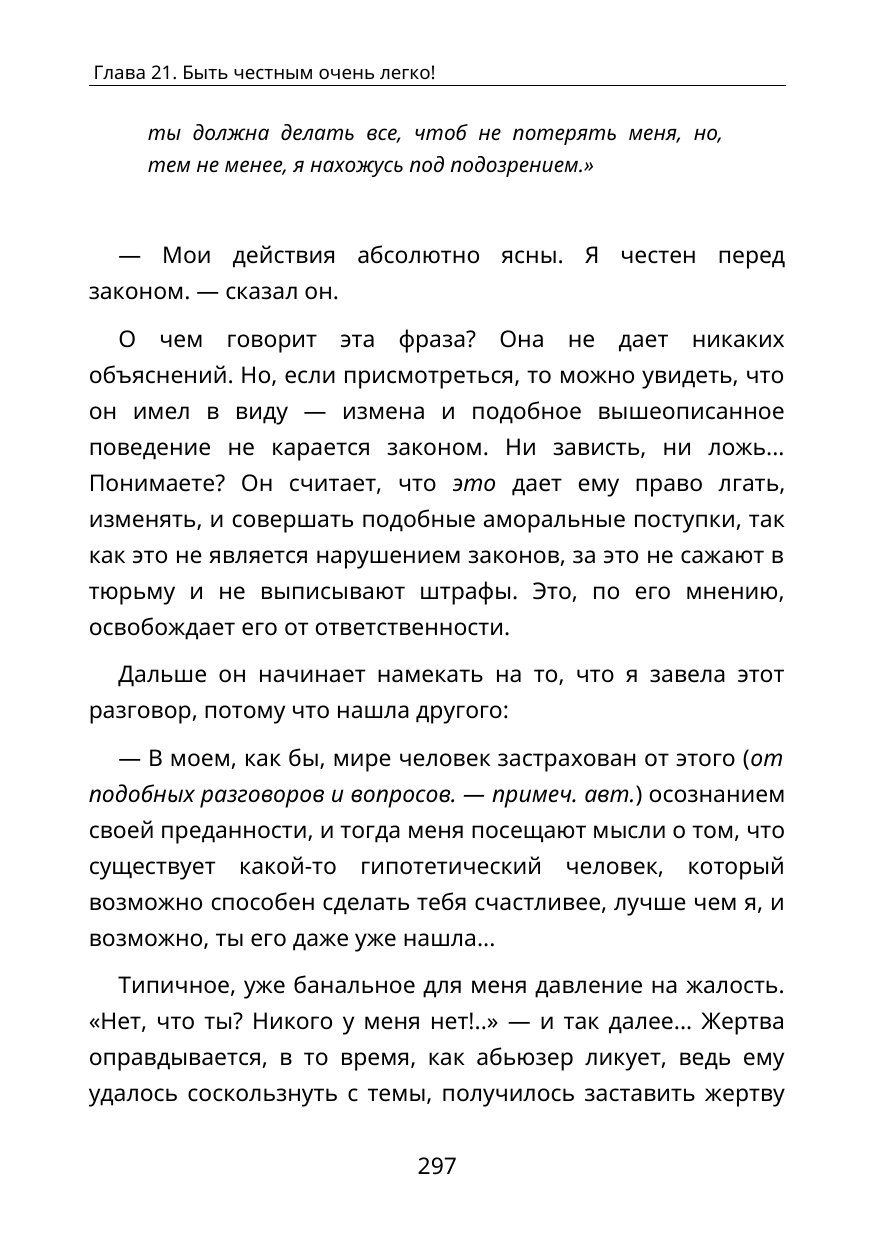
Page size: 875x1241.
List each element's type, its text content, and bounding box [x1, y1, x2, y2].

text О чем говорит эта фраза? Она не дает никаких объяснений. Но, если присмотреться, то можно увидеть, что он имел в виду — измена и подобное вышеописанное поведение не карается законом. Ни зависть, ни ложь... Понимаете? Он считает, что это дает ему право лгать, изменять, и совершать подобные аморальные поступки, так как это не является нарушением законов, за это не сажают в тюрьму и не выписывают штрафы. Это, по его мнению, освобождает его от ответственности. [88, 323, 786, 642]
text ты должна делать все, чтоб не потерять меня, но, тем не менее, я нахожусь под подозрением.» [148, 118, 726, 179]
text — Мои действия абсолютно ясны. Я честен перед законом. — сказал он. [88, 239, 786, 307]
text — В моем, как бы, мире человек застрахован от этого (от подобных разговоров и вопросов. — примеч. авт.) осознанием своей преданности, и тогда меня посещают мысли о том, что существует какой-то гипотетический человек, который возможно способен сделать тебя счастливее, лучше чем я, и возможно, ты его даже уже нашла... [88, 742, 786, 953]
text Типичное, уже банальное для меня давление на жалость. «Нет, что ты? Никого у меня нет!..» — и так далее... Жертва оправдывается, в то время, как абьюзер ликует, ведь ему удалось соскользнуть с темы, получилось заставить жертву [88, 969, 786, 1108]
text Дальше он начинает намекать на то, что я завела этот разговор, потому что нашла другого: [88, 658, 786, 725]
